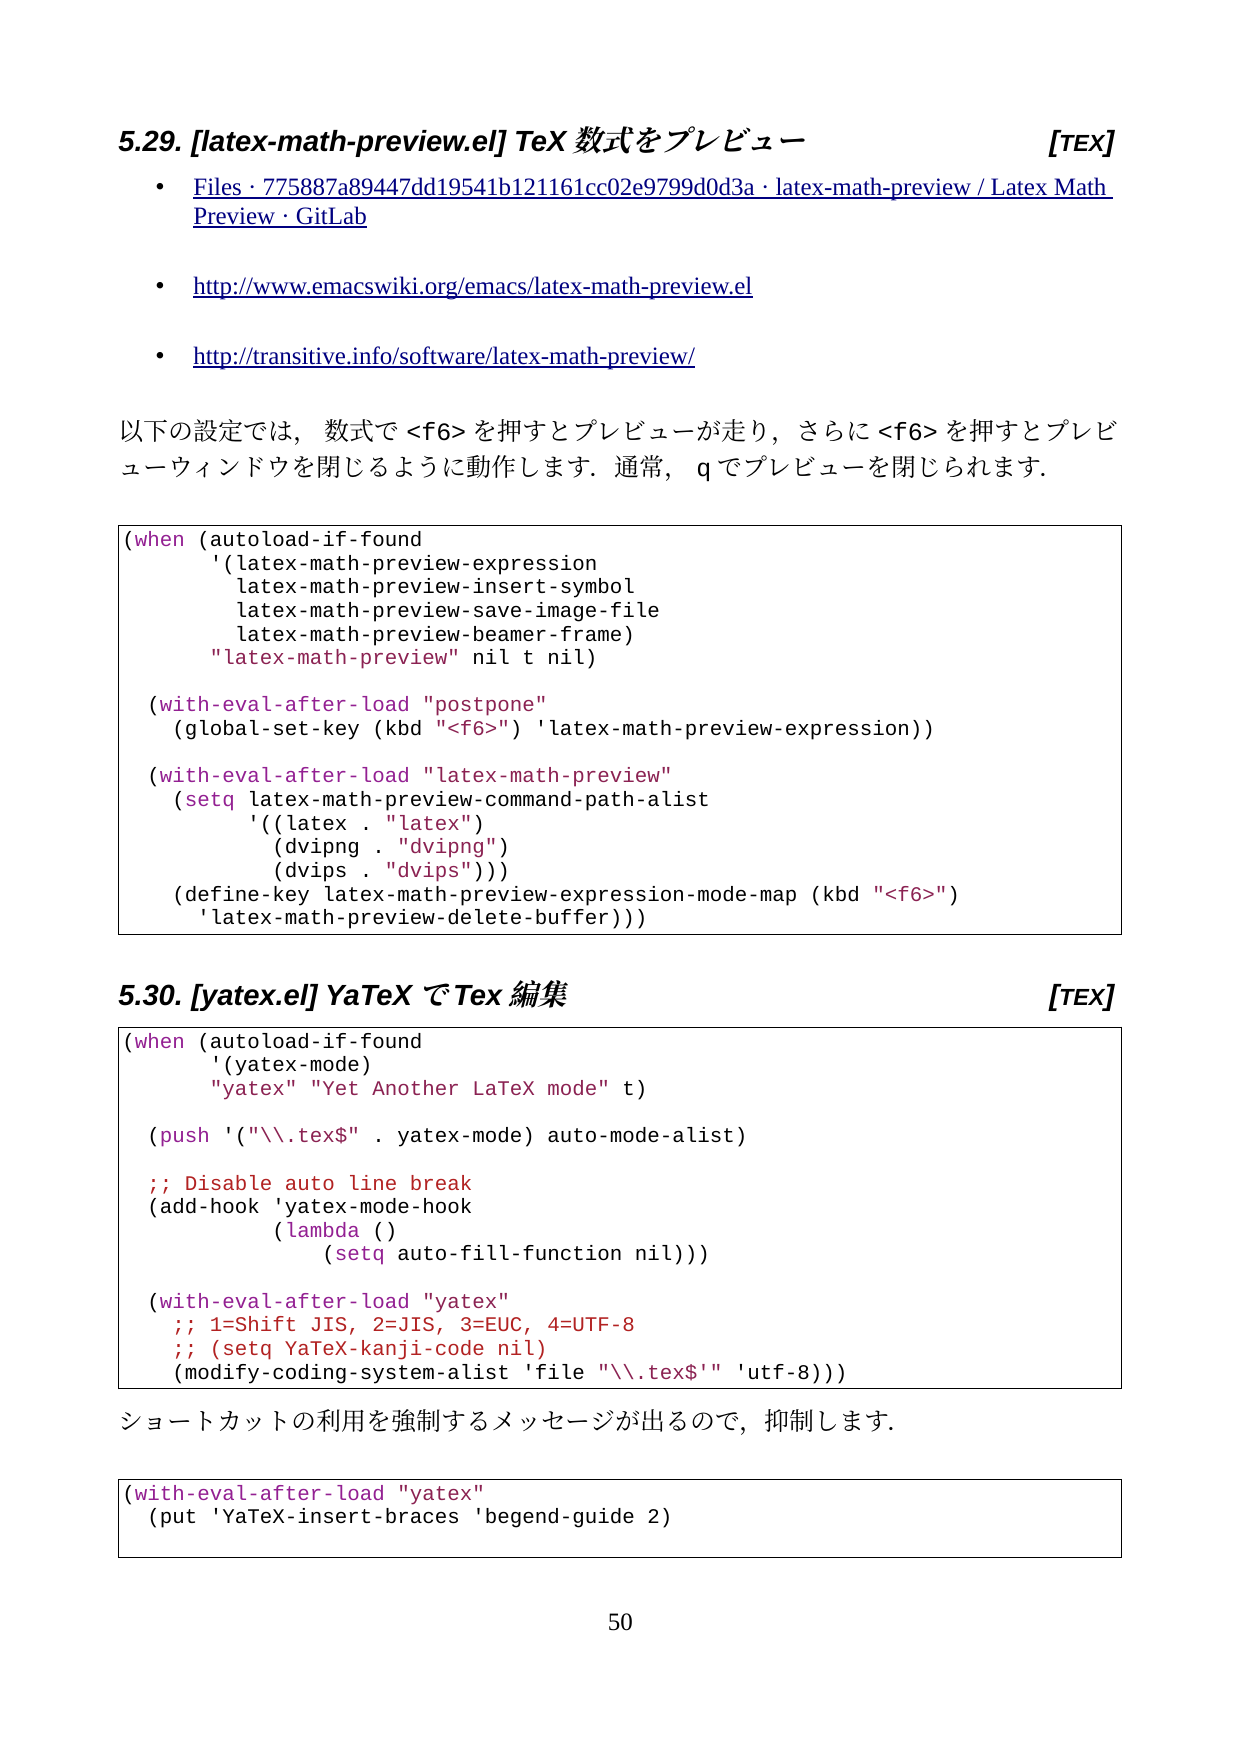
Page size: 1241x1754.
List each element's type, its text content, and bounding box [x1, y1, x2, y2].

list Files · 775887a89447dd19541b121161cc02e9799d0d3a · latex-math-preview / Latex Math Preview · GitLab [156, 172, 1122, 259]
text ;; Disable auto line break [119, 1168, 1121, 1192]
text (push '("\\.tex$" . yatex-mode) auto-mode-alist) [119, 1121, 1121, 1145]
text latex-math-preview-save-image-file [119, 596, 1121, 619]
text (lambda () [119, 1216, 1121, 1239]
text "yatex" "Yet Another LaTeX mode" t) [119, 1074, 1121, 1098]
subtitle [latex-math-preview.el] TeX数式をプレビュー [tex] [118, 118, 1122, 160]
text (global-set-key (kbd "<f6>") 'latex-math-preview-expression)) [119, 714, 1121, 738]
text (when (autoload-if-found [119, 1028, 1121, 1050]
text latex-math-preview-insert-symbol [119, 572, 1121, 596]
text (when (autoload-if-found [119, 526, 1121, 549]
text ショートカットの利用を強制するメッセージが出るので，抑制します． [118, 1402, 1122, 1466]
text '(yatex-mode) [119, 1050, 1121, 1074]
text (put 'YaTeX-insert-braces 'begend-guide 2) [119, 1502, 1121, 1526]
text (with-eval-after-load "yatex" [119, 1287, 1121, 1310]
text (with-eval-after-load "postpone" [119, 691, 1121, 714]
list http://transitive.info/software/latex-math-preview/ [156, 341, 1122, 399]
text (add-hook 'yatex-mode-hook [119, 1192, 1121, 1216]
text ;; (setq YaTeX-kanji-code nil) [119, 1334, 1121, 1358]
subtitle [yatex.el] YaTeXでTex編集 [tex] [118, 972, 1122, 1014]
text (define-key latex-math-preview-expression-mode-map (kbd "<f6>") [119, 880, 1121, 903]
list http://www.emacswiki.org/emacs/latex-math-preview.el [156, 271, 1122, 329]
text (setq latex-math-preview-command-path-alist [119, 785, 1121, 809]
text (with-eval-after-load "yatex" [119, 1480, 1121, 1502]
text (dvips . "dvips"))) [119, 856, 1121, 880]
text '(latex-math-preview-expression [119, 549, 1121, 572]
text latex-math-preview-beamer-frame) [119, 619, 1121, 643]
text ;; 1=Shift JIS, 2=JIS, 3=EUC, 4=UTF-8 [119, 1310, 1121, 1334]
text 'latex-math-preview-delete-buffer))) [119, 903, 1121, 934]
text (dvipng . "dvipng") [119, 832, 1121, 856]
text 以下の設定では， 数式で <f6> を押すとプレビューが走り，さらに <f6> を押すとプレビューウィンドウを閉じるように動作します．通常， q でプレビューを閉じられます． [118, 411, 1122, 512]
text '((latex . "latex") [119, 809, 1121, 832]
text (modify-coding-system-alist 'file "\\.tex$'" 'utf-8))) [119, 1358, 1121, 1388]
text (with-eval-after-load "latex-math-preview" [119, 761, 1121, 785]
text (setq auto-fill-function nil))) [119, 1239, 1121, 1263]
text "latex-math-preview" nil t nil) [119, 643, 1121, 667]
